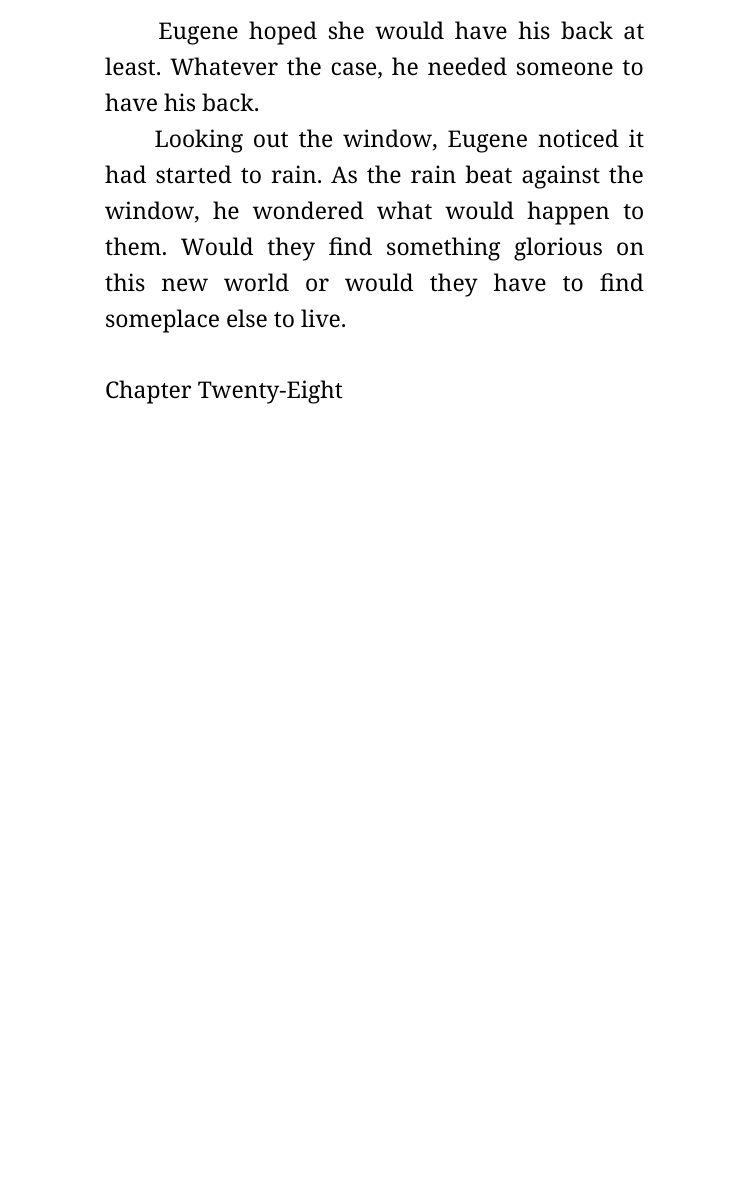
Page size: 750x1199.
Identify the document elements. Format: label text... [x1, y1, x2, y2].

text Looking out the window, Eugene noticed it had started to rain. As the rain beat against the window, he wondered what would happen to them. Would they find something glorious on this new world or would they have to find someplace else to live. [105, 123, 645, 334]
text Eugene hoped she would have his back at least. Whatever the case, he needed someone to have his back. [105, 15, 645, 118]
text Chapter Twenty-Eight [105, 374, 645, 406]
